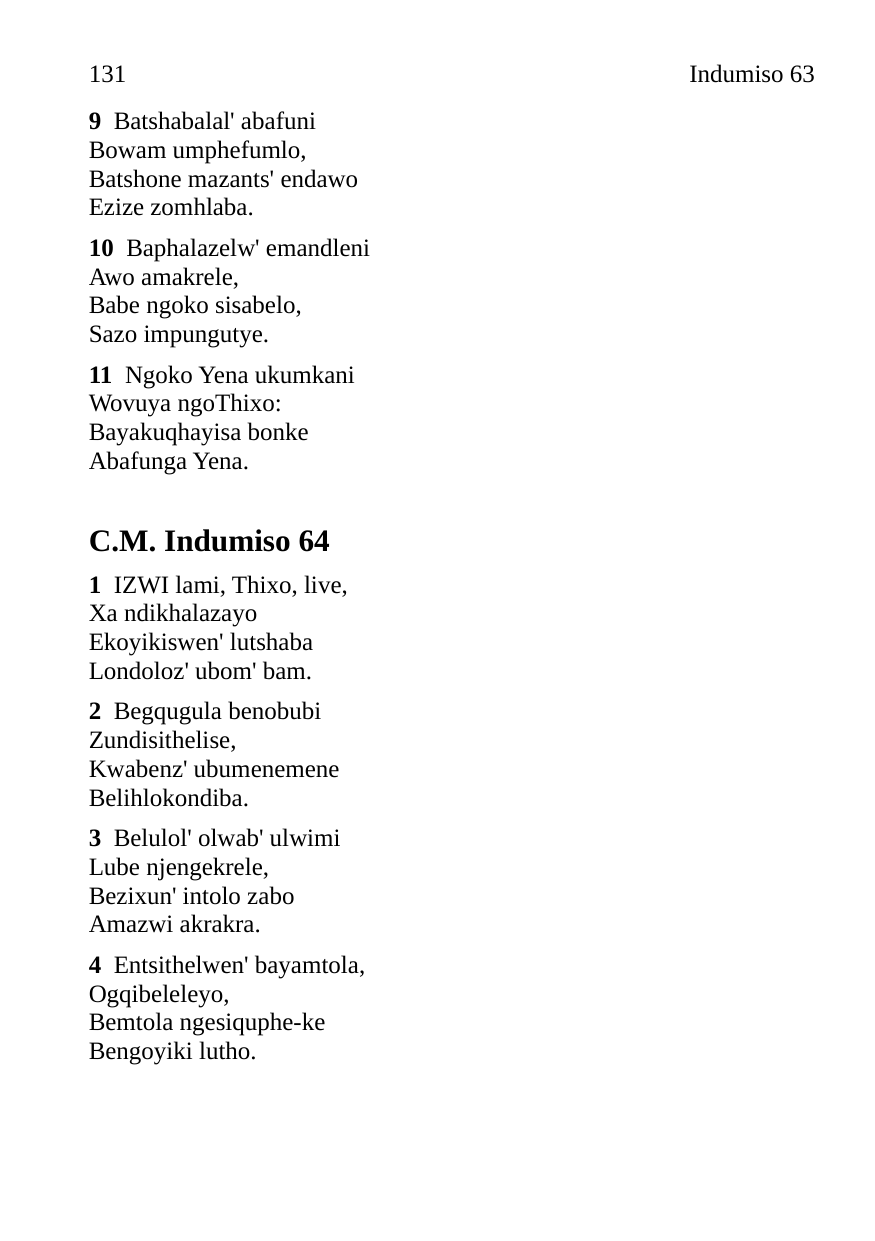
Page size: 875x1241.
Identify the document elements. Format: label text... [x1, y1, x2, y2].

text Bezixun' intolo zabo [88, 881, 815, 909]
text 10 Baphalazelw' emandleni [88, 233, 815, 262]
text Abafunga Yena. [88, 446, 815, 475]
text Lube njengekrele, [88, 852, 815, 881]
text Xa ndikhalazayo [88, 598, 815, 627]
text 11 Ngoko Yena ukumkani [88, 360, 815, 388]
text Ezize zomhlaba. [88, 192, 815, 221]
text Wovuya ngoThixo: [88, 388, 815, 417]
text 2 Begqugula benobubi [88, 696, 815, 725]
text Kwabenz' ubumenemene [88, 754, 815, 783]
text Bengoyiki lutho. [88, 1036, 815, 1065]
text Awo amakrele, [88, 262, 815, 291]
text Ogqibeleleyo, [88, 979, 815, 1007]
text Bayakuqhayisa bonke [88, 417, 815, 446]
text Sazo impungutye. [88, 319, 815, 348]
text C.M. Indumiso 64 [88, 522, 815, 558]
text 9 Batshabalal' abafuni [88, 106, 815, 135]
text 3 Belulol' olwab' ulwimi [88, 823, 815, 852]
text Bemtola ngesiquphe-ke [88, 1007, 815, 1036]
text 1 IZWI lami, Thixo, live, [88, 570, 815, 598]
text 4 Entsithelwen' bayamtola, [88, 950, 815, 979]
text Zundisithelise, [88, 725, 815, 754]
text Belihlokondiba. [88, 783, 815, 811]
text Ekoyikiswen' lutshaba [88, 627, 815, 656]
text Amazwi akrakra. [88, 909, 815, 938]
text Bowam umphefumlo, [88, 135, 815, 164]
text Londoloz' ubom' bam. [88, 656, 815, 685]
text Batshone mazants' endawo [88, 164, 815, 192]
text Babe ngoko sisabelo, [88, 291, 815, 319]
